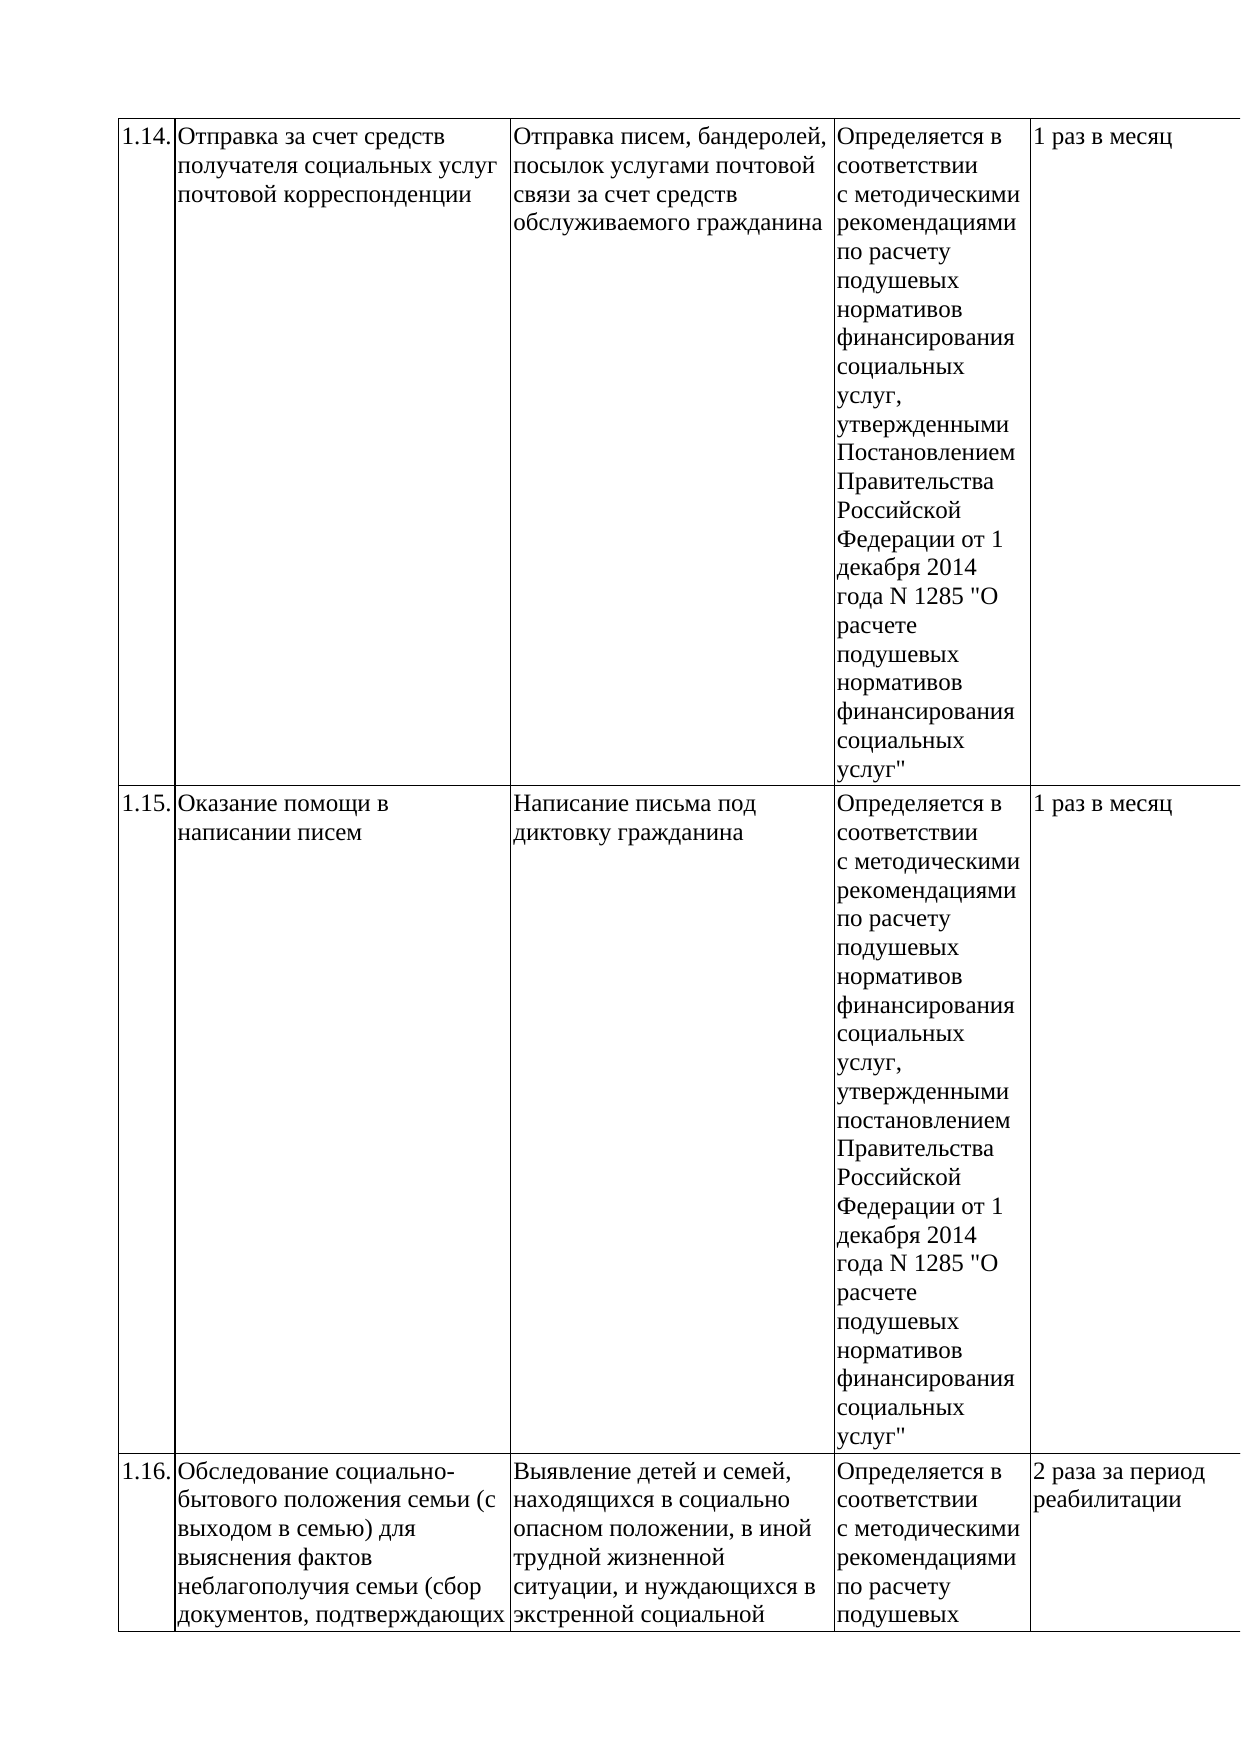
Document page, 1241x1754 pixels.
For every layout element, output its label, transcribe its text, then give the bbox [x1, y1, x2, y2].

table_cell Отправка за счет средств получателя социальных услуг почтовой корреспонденции [176, 119, 510, 785]
table_cell Отправка писем, бандеролей, посылок услугами почтовой связи за счет средств обслуживаемого гражданина [511, 119, 834, 785]
table_cell Определяется в соответствии с методическими рекомендациями по расчету подушевых нормативов финансирования социальных услуг, утвержденными Постановлением Правительства Российской Федерации от 1 декабря 2014 года N 1285 "О расчете подушевых нормативов финансирования социальных услуг" [835, 119, 1030, 785]
table_cell 1 раз в месяц [1031, 786, 1240, 1453]
table_cell Написание письма под диктовку гражданина [511, 786, 834, 1453]
table_cell Оказание помощи в написании писем [176, 786, 510, 1453]
table_cell 1 раз в месяц [1031, 119, 1240, 785]
table_cell Выявление детей и семей, находящихся в социально опасном положении, в иной трудной жизненной ситуации, и нуждающихся в экстренной социальной [511, 1454, 834, 1631]
table_cell 1.16. [119, 1454, 174, 1631]
table_cell Определяется в соответствии с методическими рекомендациями по расчету подушевых нормативов финансирования социальных услуг, утвержденными постановлением Правительства Российской Федерации от 1 декабря 2014 года N 1285 "О расчете подушевых нормативов финансирования социальных услуг" [835, 786, 1030, 1453]
table_cell 1.15. [119, 786, 174, 1453]
table_cell Определяется в соответствии с методическими рекомендациями по расчету подушевых [835, 1454, 1030, 1631]
table_cell Обследование социально-бытового положения семьи (с выходом в семью) для выяснения фактов неблагополучия семьи (сбор документов, подтверждающих [176, 1454, 510, 1631]
table_cell 2 раза за период реабилитации [1031, 1454, 1240, 1631]
table_cell 1.14. [119, 119, 174, 785]
